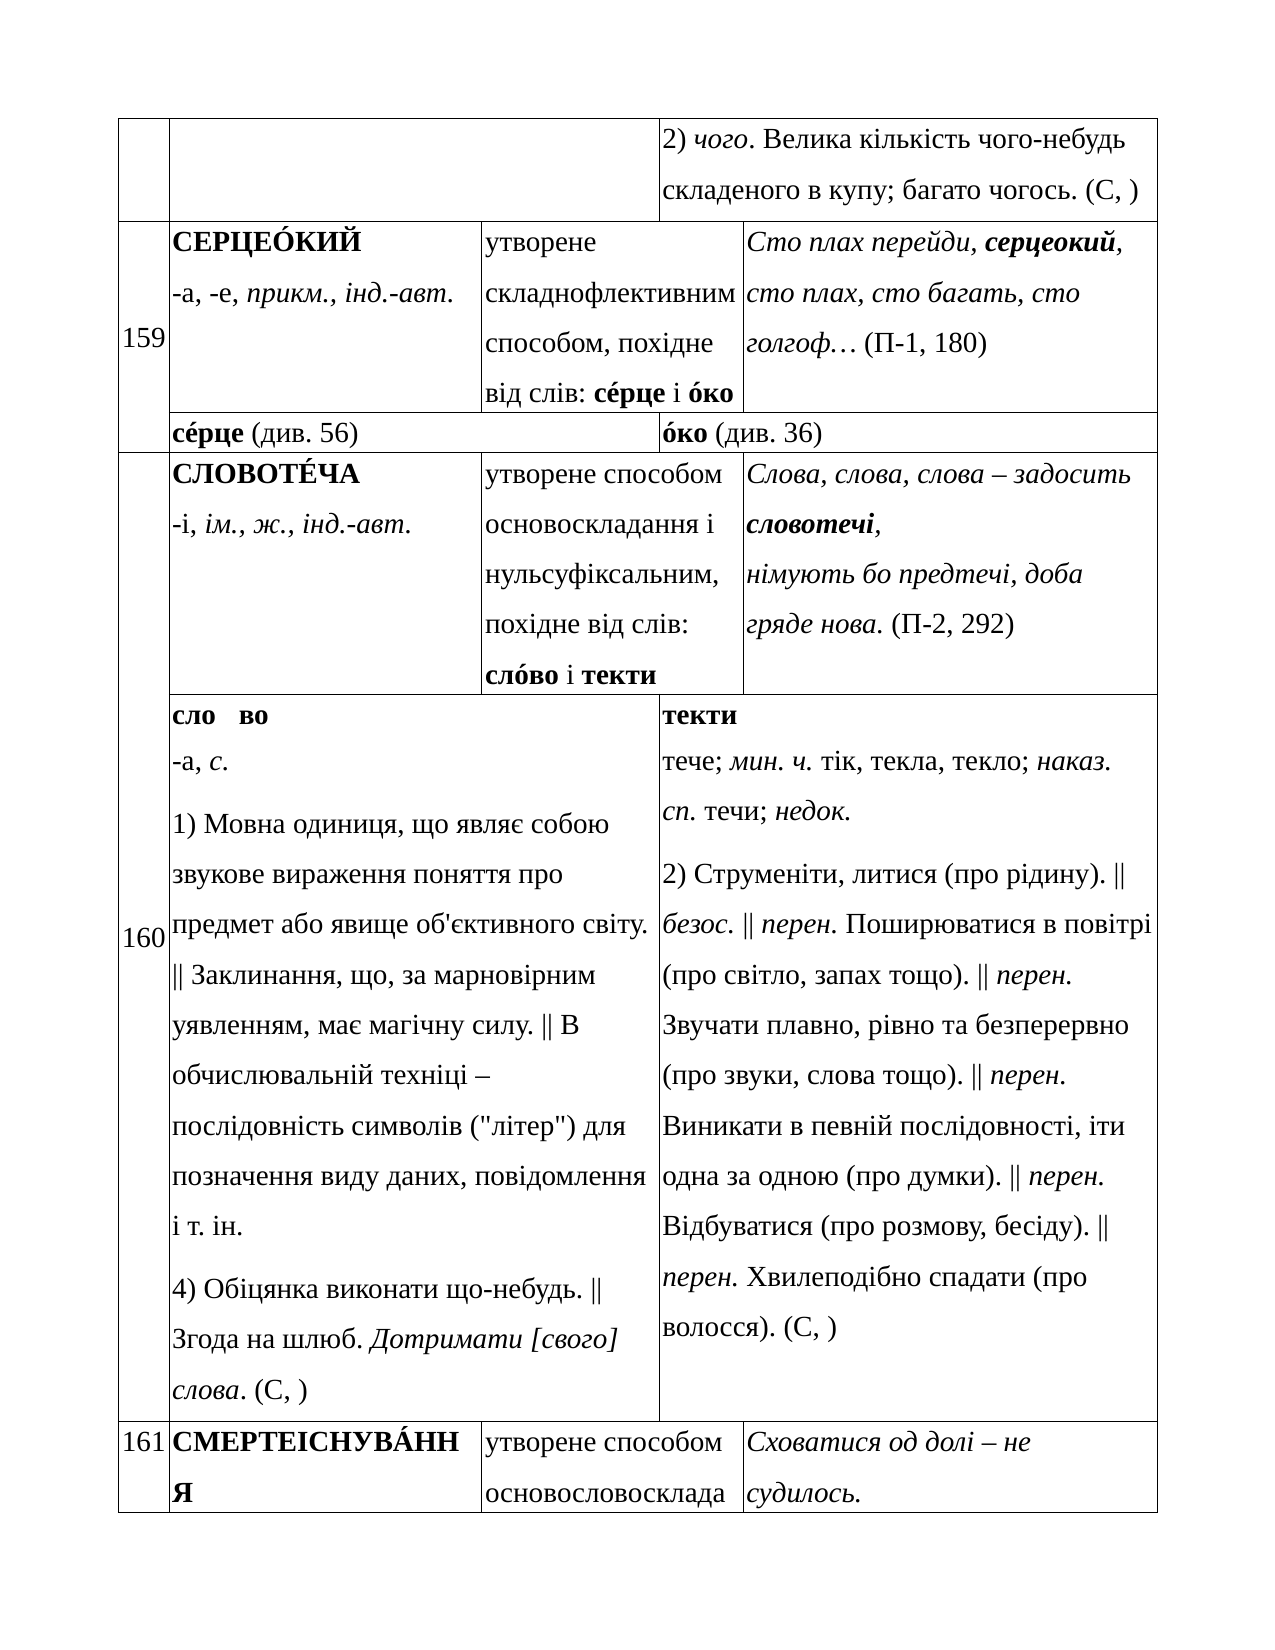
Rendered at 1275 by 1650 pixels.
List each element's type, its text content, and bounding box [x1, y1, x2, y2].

table_cell 161 [119, 1422, 169, 1511]
table_cell сéрце (див. 56) [170, 413, 659, 452]
table_cell утворене способом основоскладання і нульсуфіксальним, похідне від слів: слóво і текти [482, 453, 743, 693]
table_cell 159 [119, 222, 169, 452]
table_cell Сховатися од долі – не судилось. [744, 1422, 1157, 1511]
table_cell утворене складнофлективним способом, похідне від слів: сéрце і óко [482, 222, 743, 412]
table_cell Серцеóкий -а, -е, прикм., інд.-авт. [170, 222, 481, 412]
table_cell Смертеіснувáння [170, 1422, 481, 1511]
table_cell [119, 119, 169, 221]
table_cell óко (див. 36) [660, 413, 1157, 452]
table_cell слово -а, с. 1) Мовна одиниця, що являє собою звукове вираження поняття про предмет або явище об'єктивного світу. || Заклинання, що, за марновірним уявленням, має магічну силу. || В обчислювальній техніці – послідовність символів ("літер") для позначення виду даних, повідомлення і т. ін. 4) Обіцянка виконати що-небудь. || Згода на шлюб. Дотримати [свого] слова. (С, ) [170, 695, 659, 1421]
table_cell [170, 119, 659, 221]
table_cell 160 [119, 453, 169, 1421]
table_cell Словотéча -і, ім., ж., інд.-авт. [170, 453, 481, 693]
table_cell текти тече; мин. ч. тік, текла, текло; наказ. сп. течи; недок. 2) Струменіти, литися (про рідину). || безос. || перен. Поширюватися в повітрі (про світло, запах тощо). || перен. Звучати плавно, рівно та безперервно (про звуки, слова тощо). || перен. Виникати в певній послідовності, іти одна за одною (про думки). || перен. Відбуватися (про розмову, бесіду). || перен. Хвилеподібно спадати (про волосся). (С, ) [660, 695, 1157, 1421]
table_cell 2) чого. Велика кількість чого-небудь складеного в купу; багато чогось. (С, ) [660, 119, 1157, 221]
table_cell утворене способом основословосклада [482, 1422, 743, 1511]
table_cell Слова, слова, слова – задосить словотечі, німують бо предтечі, доба гряде нова. (П‑2, 292) [744, 453, 1157, 693]
table_cell Сто плах перейди, серцеокий, сто плах, сто багать, сто голгоф… (П‑1, 180) [744, 222, 1157, 412]
